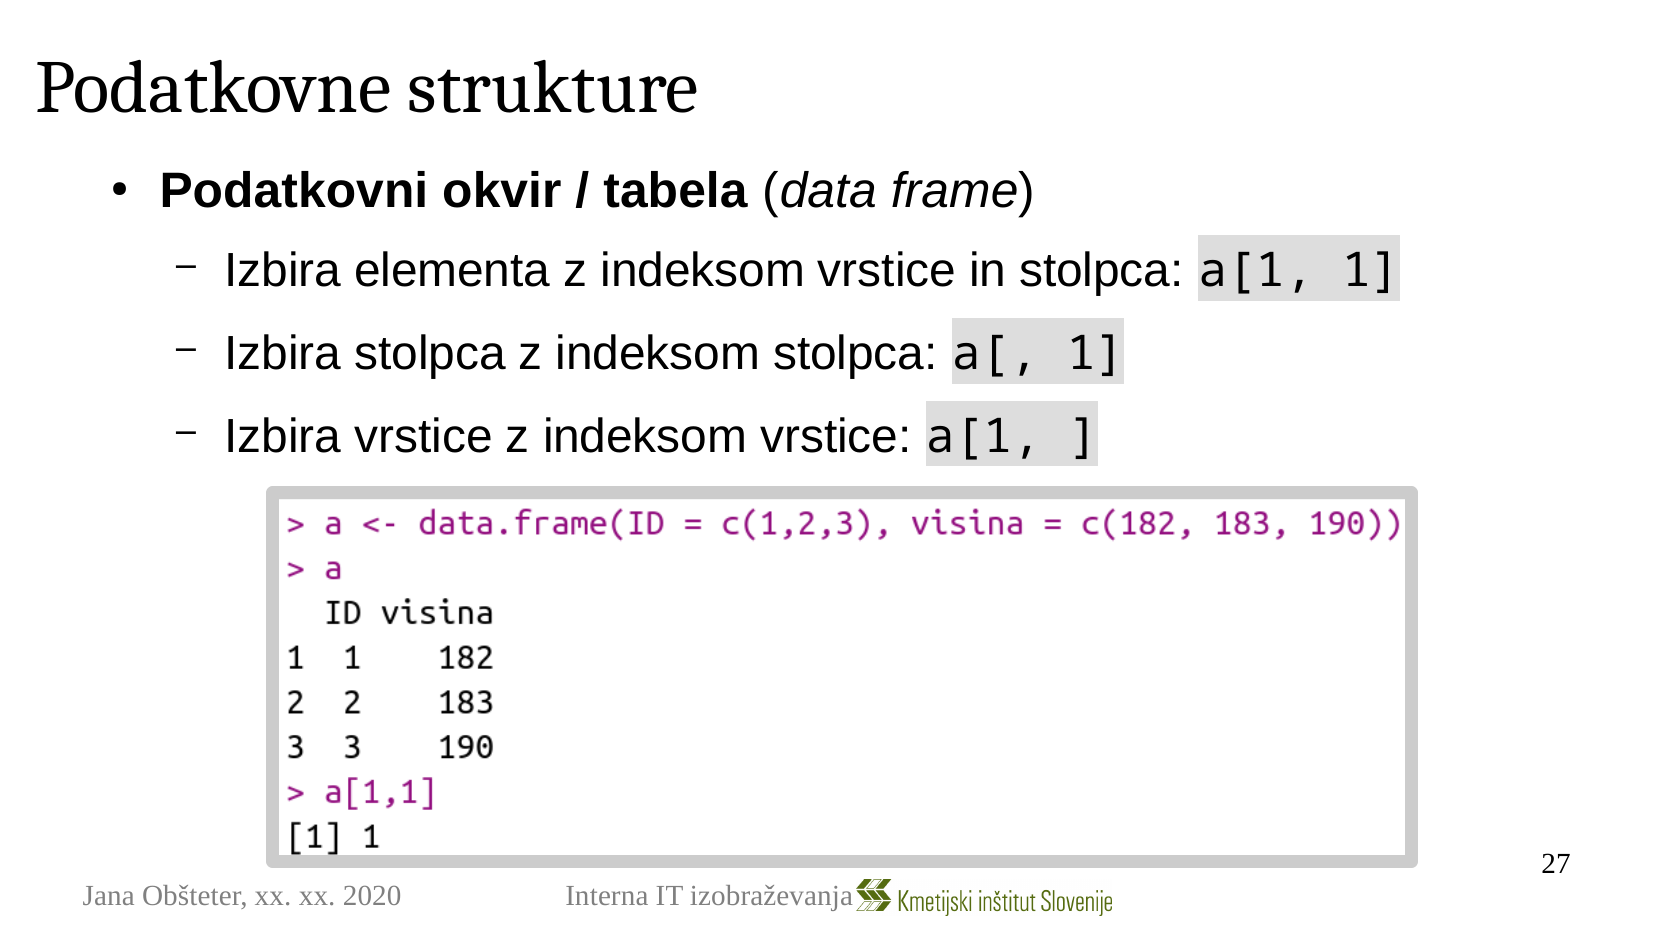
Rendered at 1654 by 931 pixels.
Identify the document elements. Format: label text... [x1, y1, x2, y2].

picture [856, 879, 1112, 916]
title Podatkovne strukture [35, 21, 1524, 154]
picture [278, 498, 1406, 856]
list Podatkovni okvir / tabela (data frame) Izbira elementa z indeksom vrstice in stolpca: a[1, 1] Izbira stolpca z indeksom stolpca: a[, 1] Izbira vrstice z indeksom vrstice: a[1, ] [94, 153, 1642, 469]
